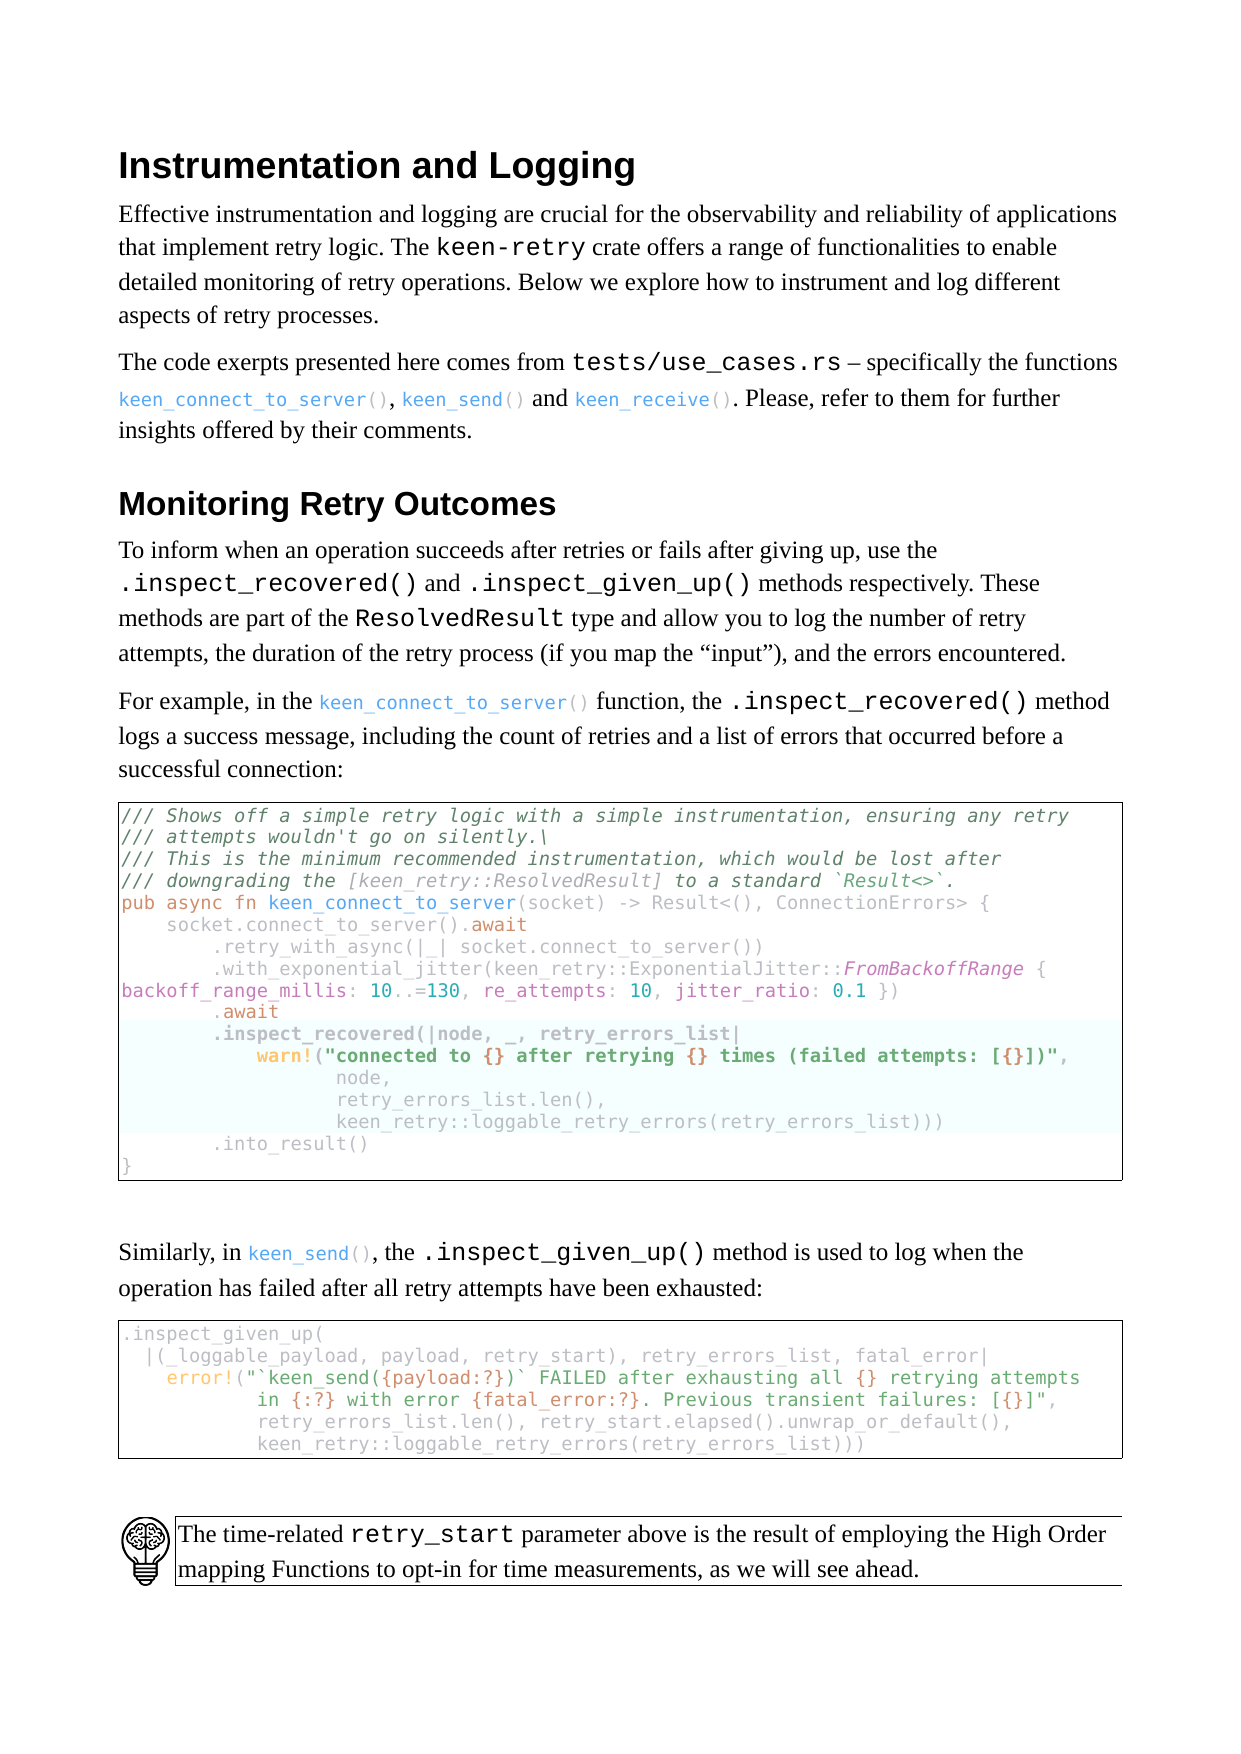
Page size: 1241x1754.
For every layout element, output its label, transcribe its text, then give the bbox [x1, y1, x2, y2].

text Effective instrumentation and logging are crucial for the observability and reliability of applications that implement retry logic. The keen-retry crate offers a range of functionalities to enable detailed monitoring of retry operations. Below we explore how to instrument and log different aspects of retry processes. [118, 199, 1122, 329]
picture [121, 1517, 170, 1586]
subtitle Instrumentation and Logging [118, 143, 1122, 186]
text The code exerpts presented here comes from tests/use_cases.rs – specifically the functions keen_connect_to_server(), keen_send() and keen_receive(). Please, refer to them for further insights offered by their comments. [118, 347, 1122, 444]
text .into_result() } [119, 1130, 1122, 1180]
table_header The time-related retry_start parameter above is the result of employing the High Order mapping Functions to opt-in for time measurements, as we will see ahead. [176, 1517, 1122, 1585]
text warn!("connected to {} after retrying {} times (failed attempts: [{}])", node, retry_errors_list.len(), keen_retry::loggable_retry_errors(retry_errors_list))) [119, 1042, 1122, 1130]
text .inspect_recovered(|node, _, retry_errors_list| [119, 1020, 1122, 1042]
text For example, in the keen_connect_to_server() function, the .inspect_recovered() method logs a success message, including the count of retries and a list of errors that occurred before a successful connection: [118, 686, 1122, 783]
text .inspect_given_up( |(_loggable_payload, payload, retry_start), retry_errors_list, fatal_error| error!("`keen_send({payload:?})` FAILED after exhausting all {} retrying attempts in {:?} with error {fatal_error:?}. Previous transient failures: [{}]", retry_errors_list.len(), retry_start.elapsed().unwrap_or_default(), keen_retry::loggable_retry_errors(retry_errors_list))) [119, 1321, 1122, 1458]
subtitle Monitoring Retry Outcomes [118, 484, 1122, 522]
table_header [118, 1516, 174, 1590]
text /// Shows off a simple retry logic with a simple instrumentation, ensuring any retry /// attempts wouldn't go on silently.\ /// This is the minimum recommended instrumentation, which would be lost after /// downgrading the [keen_retry::ResolvedResult] to a standard `Result<>`. pub async fn keen_connect_to_server(socket) -> Result<(), ConnectionErrors> { socket.connect_to_server().await .retry_with_async(|_| socket.connect_to_server()) .with_exponential_jitter(keen_retry::ExponentialJitter::FromBackoffRange { backoff_range_millis: 10..=130, re_attempts: 10, jitter_ratio: 0.1 }) .await [119, 803, 1122, 1020]
text To inform when an operation succeeds after retries or fails after giving up, use the .inspect_recovered() and .inspect_given_up() methods respectively. These methods are part of the ResolvedResult type and allow you to log the number of retry attempts, the duration of the retry process (if you map the “input”), and the errors encountered. [118, 535, 1122, 667]
text Similarly, in keen_send(), the .inspect_given_up() method is used to log when the operation has failed after all retry attempts have been exhausted: [118, 1237, 1122, 1301]
table_header [175, 1586, 1122, 1590]
